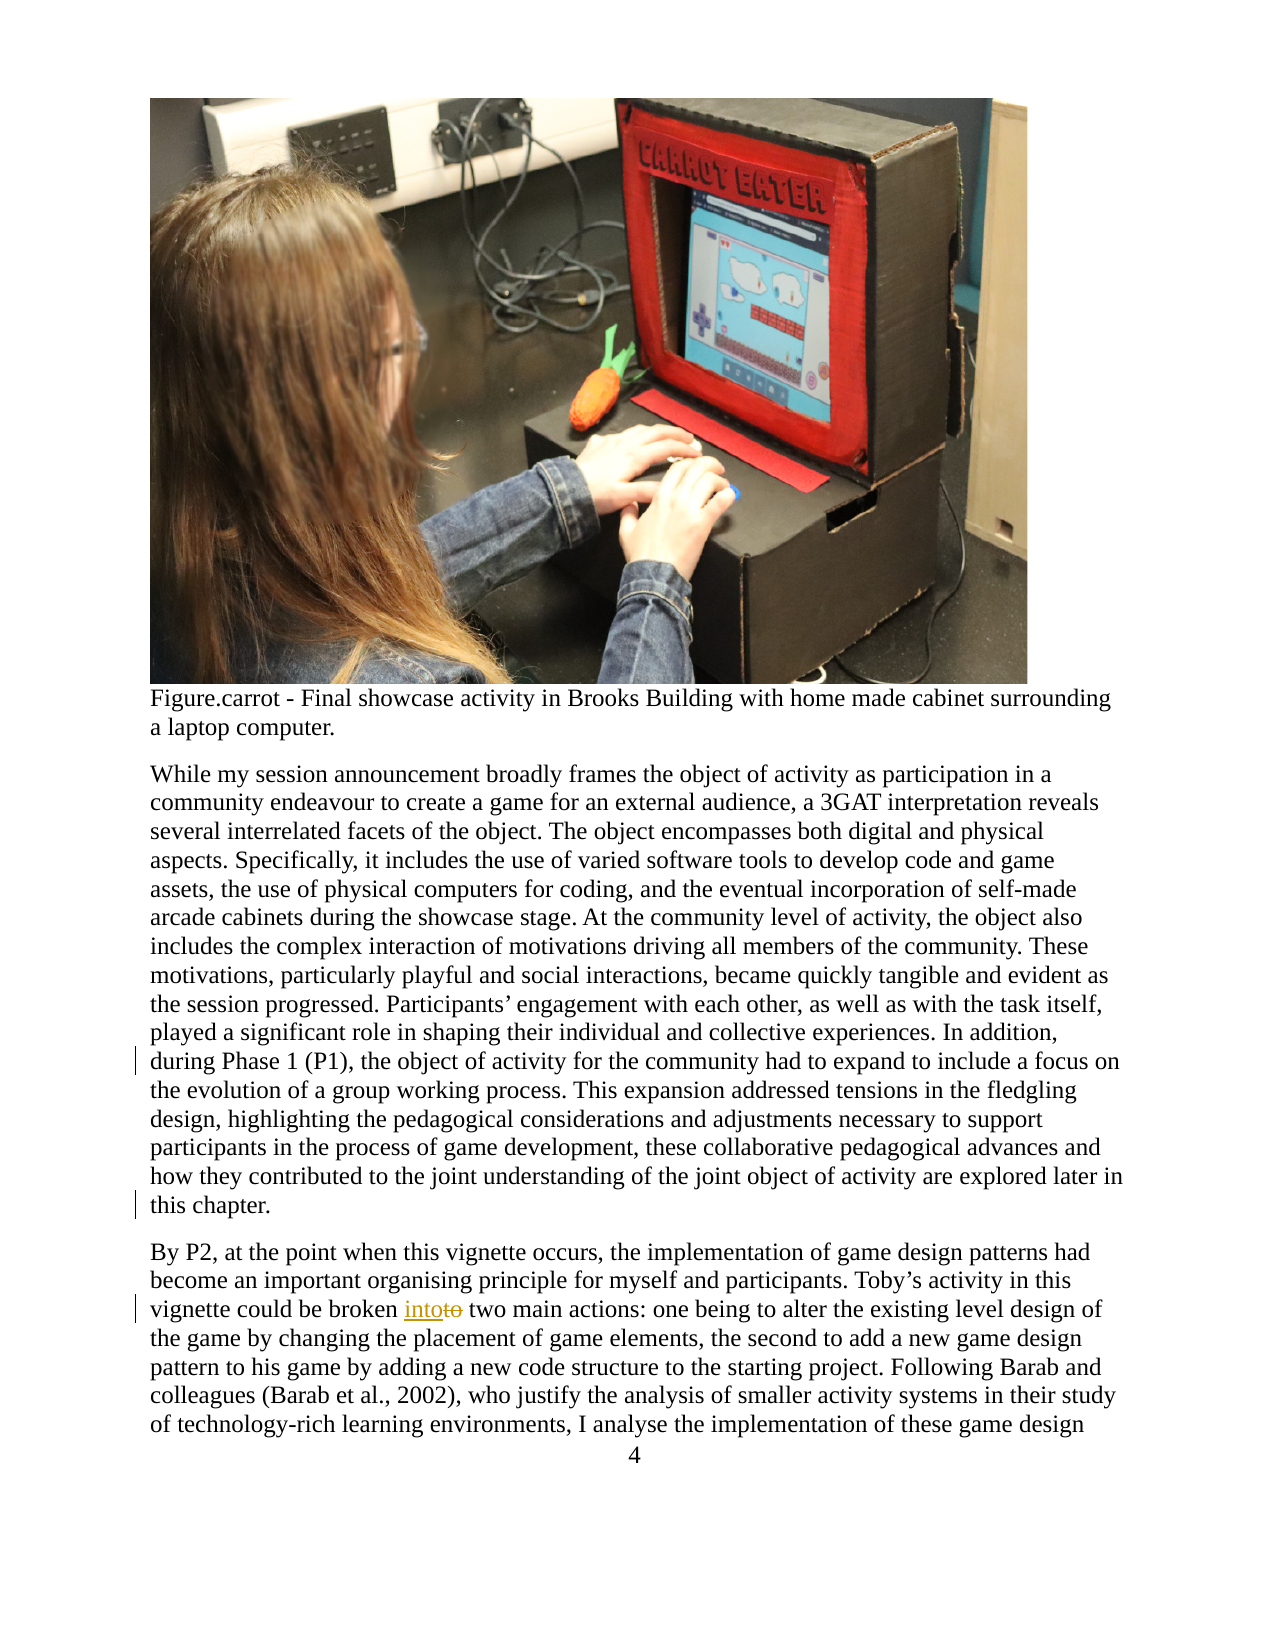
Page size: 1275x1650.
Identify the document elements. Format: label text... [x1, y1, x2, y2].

text Figure.carrot - Final showcase activity in Brooks Building with home made cabinet surrounding a laptop computer. [150, 75, 1125, 741]
picture [150, 98, 1028, 684]
text By P2, at the point when this vignette occurs, the implementation of game design patterns had become an important organising principle for myself and participants. Toby’s activity in this vignette could be broken into two main actions: one being to alter the existing level design of the game by changing the placement of game elements, the second to add a new game design pattern to his game by adding a new code structure to the starting project. Following Barab and colleagues (Barab et al., 2002), who justify the analysis of smaller activity systems in their study of technology-rich learning environments, I analyse the implementation of these game design [150, 1237, 1125, 1438]
text While my session announcement broadly frames the object of activity as participation in a community endeavour to create a game for an external audience, a 3GAT interpretation reveals several interrelated facets of the object. The object encompasses both digital and physical aspects. Specifically, it includes the use of varied software tools to develop code and game assets, the use of physical computers for coding, and the eventual incorporation of self-made arcade cabinets during the showcase stage. At the community level of activity, the object also includes the complex interaction of motivations driving all members of the community. These motivations, particularly playful and social interactions, became quickly tangible and evident as the session progressed. Participants’ engagement with each other, as well as with the task itself, played a significant role in shaping their individual and collective experiences. In addition, during Phase 1 (P1), the object of activity for the community had to expand to include a focus on the evolution of a group working process. This expansion addressed tensions in the fledgling design, highlighting the pedagogical considerations and adjustments necessary to support participants in the process of game development, these collaborative pedagogical advances and how they contributed to the joint understanding of the joint object of activity are explored later in this chapter. [150, 759, 1125, 1219]
